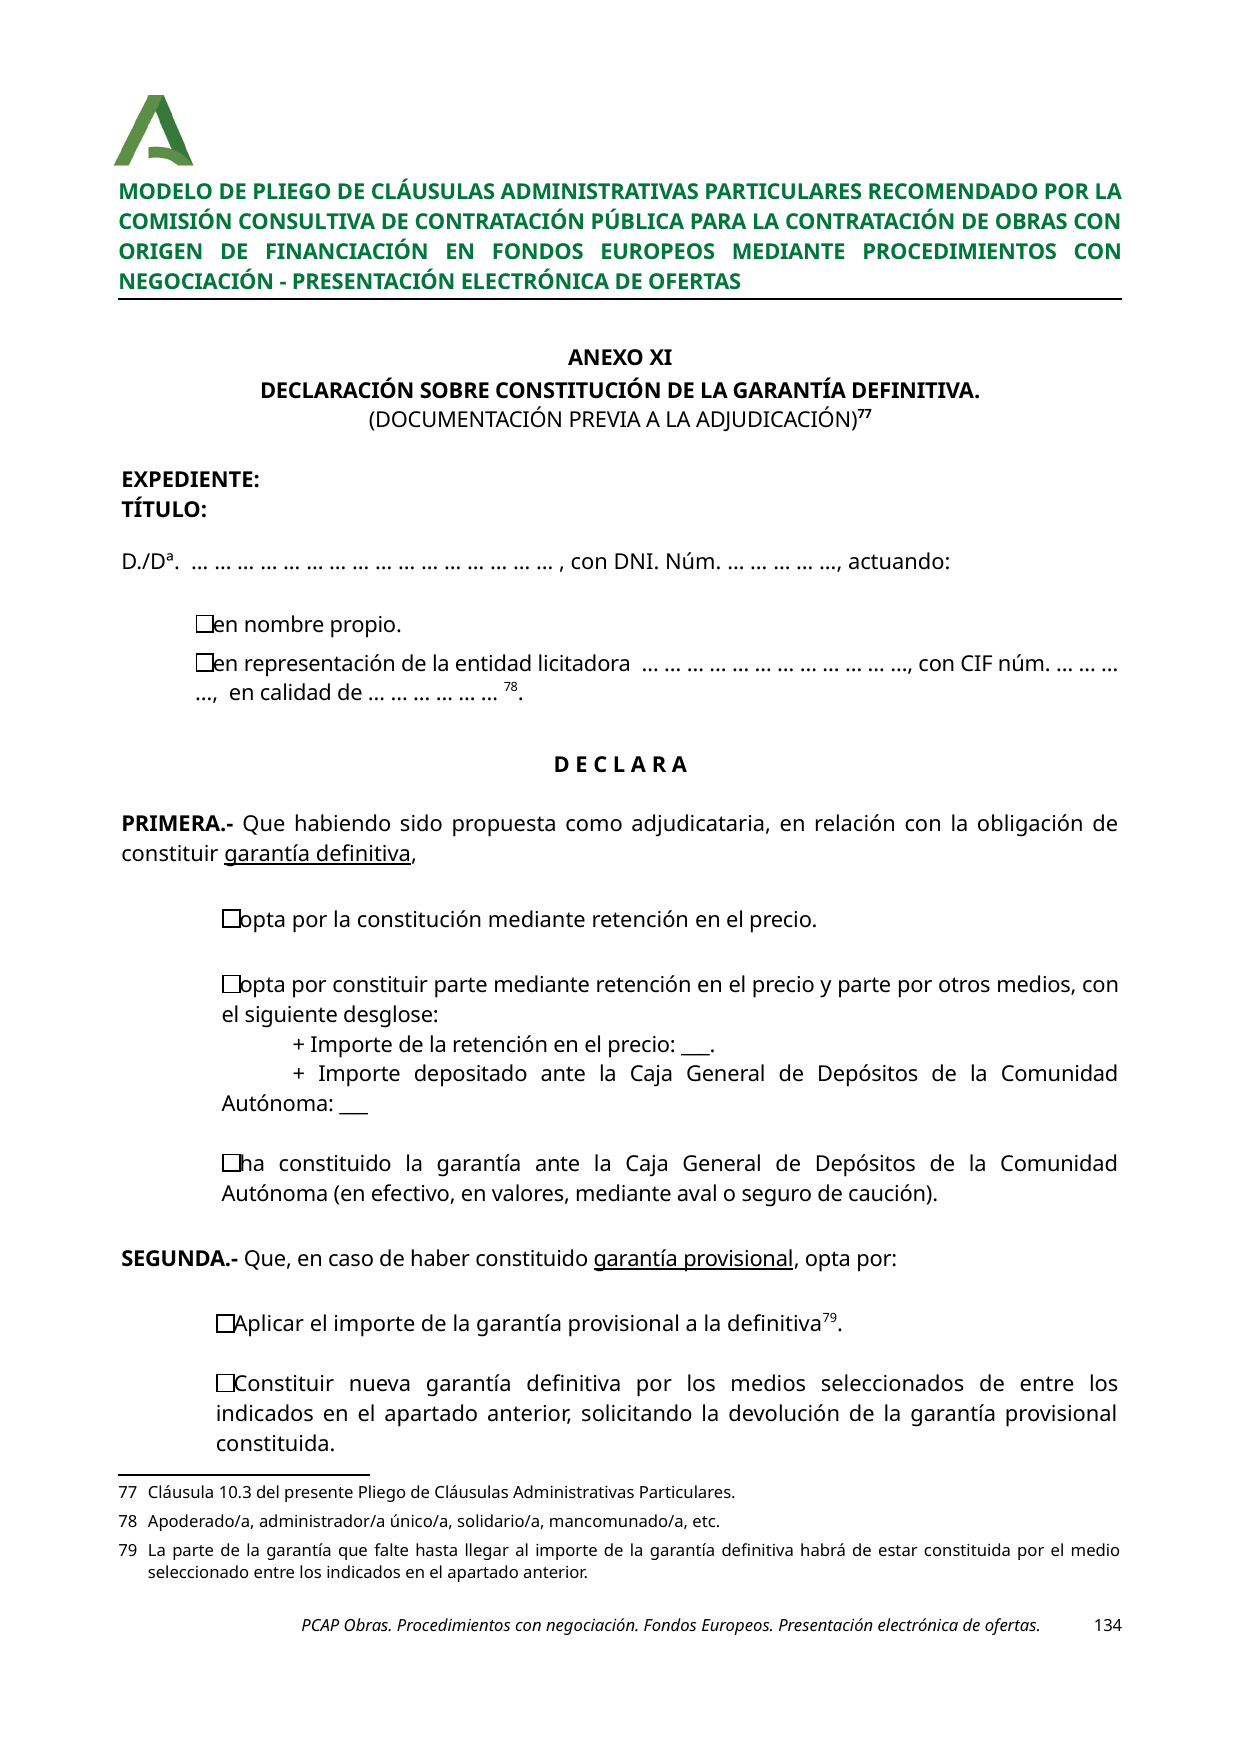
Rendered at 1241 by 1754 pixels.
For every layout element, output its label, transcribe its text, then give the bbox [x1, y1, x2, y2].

text opta por constituir parte mediante retención en el precio y parte por otros medios, con el siguiente desglose: [218, 966, 1122, 1029]
text D E C L A R A [118, 749, 1122, 779]
text en nombre propio. [189, 609, 1122, 639]
text EXPEDIENTE: [118, 464, 1122, 494]
text opta por la constitución mediante retención en el precio. [213, 901, 1122, 933]
text Aplicar el importe de la garantía provisional a la definitiva. [213, 1306, 1122, 1338]
text SEGUNDA.- Que, en caso de haber constituido garantía provisional, opta por: [118, 1240, 1122, 1273]
text Apoderado/a, administrador/a único/a, solidario/a, mancomunado/a, etc. [118, 1509, 1122, 1532]
text MODELO DE PLIEGO DE CLÁUSULAS ADMINISTRATIVAS PARTICULARES RECOMENDADO POR LA COMISIÓN CONSULTIVA DE CONTRATACIÓN PÚBLICA PARA LA CONTRATACIÓN DE OBRAS CON ORIGEN DE FINANCIACIÓN EN FONDOS EUROPEOS MEDIANTE PROCEDIMIENTOS CON NEGOCIACIÓN - PRESENTACIÓN ELECTRÓNICA DE OFERTAS [118, 176, 1122, 298]
picture [109, 90, 198, 170]
text DECLARACIÓN SOBRE CONSTITUCIÓN DE LA GARANTÍA DEFINITIVA. [118, 372, 1122, 404]
text Cláusula 10.3 del presente Pliego de Cláusulas Administrativas Particulares. [118, 1481, 1122, 1504]
text D./Dª. … … … … … … … … … … … … … … … … , con DNI. Núm. … … … … …, actuando: [118, 546, 1122, 576]
text PRIMERA.- Que habiendo sido propuesta como adjudicataria, en relación con la obligación de constituir garantía definitiva, [118, 808, 1122, 868]
text (DOCUMENTACIÓN PREVIA A LA ADJUDICACIÓN) [118, 404, 1122, 434]
text La parte de la garantía que falte hasta llegar al importe de la garantía definitiva habrá de estar constituida por el medio seleccionado entre los indicados en el apartado anterior. [118, 1538, 1122, 1584]
text ha constituido la garantía ante la Caja General de Depósitos de la Comunidad Autónoma (en efectivo, en valores, mediante aval o seguro de caución). [218, 1148, 1122, 1207]
text + Importe de la retención en el precio: ___. [218, 1029, 1122, 1058]
text ANEXO XI [118, 342, 1122, 372]
text TÍTULO: [118, 494, 1122, 524]
text Constituir nueva garantía definitiva por los medios seleccionados de entre los indicados en el apartado anterior, solicitando la devolución de la garantía provisional constituida. [213, 1368, 1122, 1460]
text en representación de la entidad licitadora … … … … … … … … … … … …, con CIF núm. … … … …, en calidad de … … … … … … . [192, 645, 1122, 710]
text + Importe depositado ante la Caja General de Depósitos de la Comunidad Autónoma: ___ [218, 1058, 1122, 1118]
